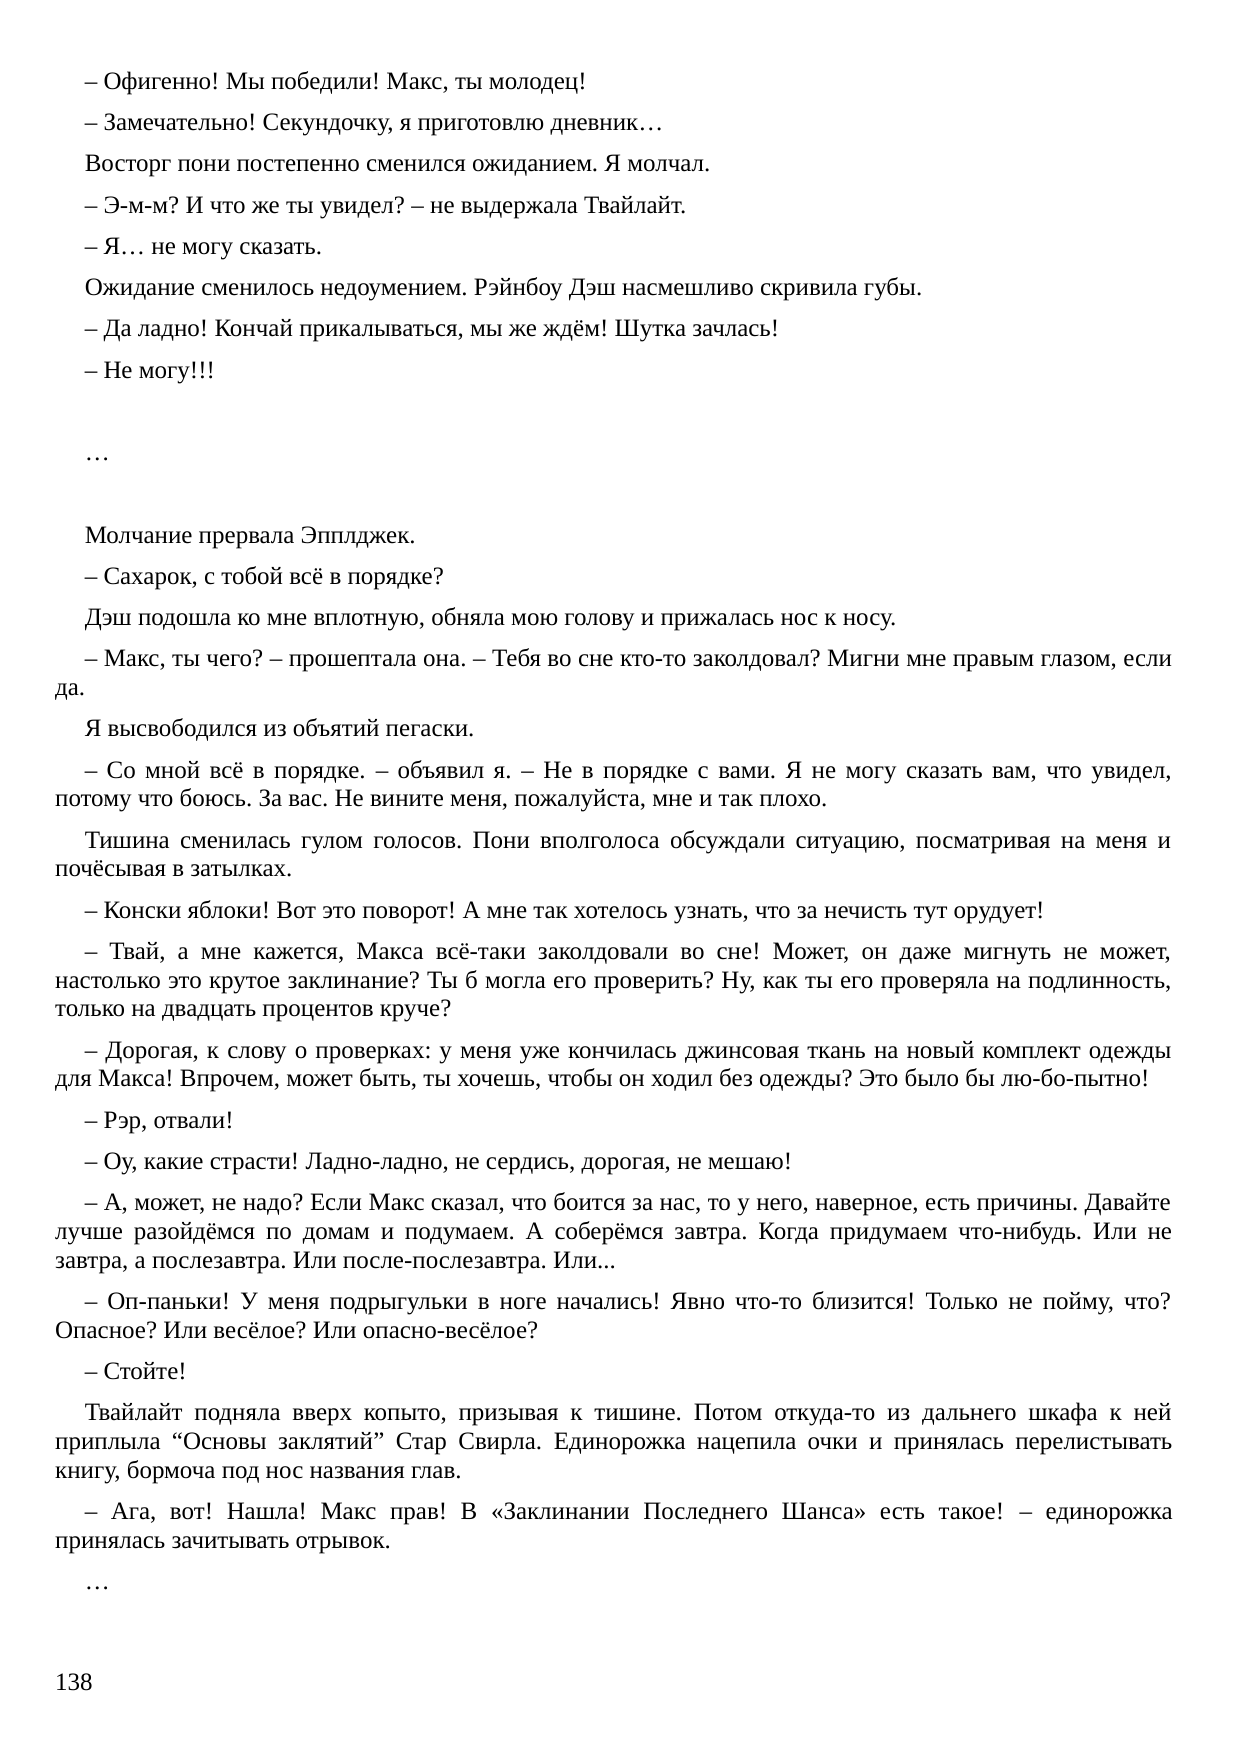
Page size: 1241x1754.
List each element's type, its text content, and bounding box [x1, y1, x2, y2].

text – Конски яблоки! Вот это поворот! А мне так хотелось узнать, что за нечисть тут орудует! [55, 895, 1173, 923]
text Ожидание сменилось недоумением. Рэйнбоу Дэш насмешливо скривила губы. [55, 272, 1173, 301]
text – Офигенно! Мы победили! Макс, ты молодец! [55, 66, 1173, 95]
text – А, может, не надо? Если Макс сказал, что боится за нас, то у него, наверное, есть причины. Давайте лучше разойдёмся по домам и подумаем. А соберёмся завтра. Когда придумаем что-нибудь. Или не завтра, а послезавтра. Или после-послезавтра. Или... [55, 1187, 1173, 1273]
text … [55, 437, 1173, 466]
text … [55, 1566, 1173, 1595]
text – Оп-паньки! У меня подрыгульки в ноге начались! Явно что-то близится! Только не пойму, что? Опасное? Или весёлое? Или опасно-весёлое? [55, 1286, 1173, 1343]
text – Оу, какие страсти! Ладно-ладно, не сердись, дорогая, не мешаю! [55, 1146, 1173, 1175]
text – Не могу!!! [55, 355, 1173, 383]
text Тишина сменилась гулом голосов. Пони вполголоса обсуждали ситуацию, посматривая на меня и почёсывая в затылках. [55, 825, 1173, 882]
text – Дорогая, к слову о проверках: у меня уже кончилась джинсовая ткань на новый комплект одежды для Макса! Впрочем, может быть, ты хочешь, чтобы он ходил без одежды? Это было бы лю-бо-пытно! [55, 1035, 1173, 1092]
text Восторг пони постепенно сменился ожиданием. Я молчал. [55, 148, 1173, 177]
text – Рэр, отвали! [55, 1105, 1173, 1133]
text Я высвободился из объятий пегаски. [55, 713, 1173, 742]
text Твайлайт подняла вверх копыто, призывая к тишине. Потом откуда-то из дальнего шкафа к ней приплыла “Основы заклятий” Стар Свирла. Единорожка нацепила очки и принялась перелистывать книгу, бормоча под нос названия глав. [55, 1397, 1173, 1483]
text – Да ладно! Кончай прикалываться, мы же ждём! Шутка зачлась! [55, 313, 1173, 342]
text – Со мной всё в порядке. – объявил я. – Не в порядке с вами. Я не могу сказать вам, что увидел, потому что боюсь. За вас. Не вините меня, пожалуйста, мне и так плохо. [55, 755, 1173, 812]
text – Твай, а мне кажется, Макса всё-таки заколдовали во сне! Может, он даже мигнуть не может, настолько это крутое заклинание? Ты б могла его проверить? Ну, как ты его проверяла на подлинность, только на двадцать процентов круче? [55, 936, 1173, 1022]
text Дэш подошла ко мне вплотную, обняла мою голову и прижалась нос к носу. [55, 602, 1173, 631]
text – Стойте! [55, 1356, 1173, 1385]
text – Э-м-м? И что же ты увидел? – не выдержала Твайлайт. [55, 190, 1173, 218]
text – Я… не могу сказать. [55, 231, 1173, 260]
text – Замечательно! Секундочку, я приготовлю дневник… [55, 107, 1173, 136]
text Молчание прервала Эпплджек. [55, 520, 1173, 548]
text – Сахарок, с тобой всё в порядке? [55, 561, 1173, 590]
text – Макс, ты чего? – прошептала она. – Тебя во сне кто-то заколдовал? Мигни мне правым глазом, если да. [55, 643, 1173, 701]
text – Ага, вот! Нашла! Макс прав! В «Заклинании Последнего Шанса» есть такое! – единорожка принялась зачитывать отрывок. [55, 1496, 1173, 1553]
